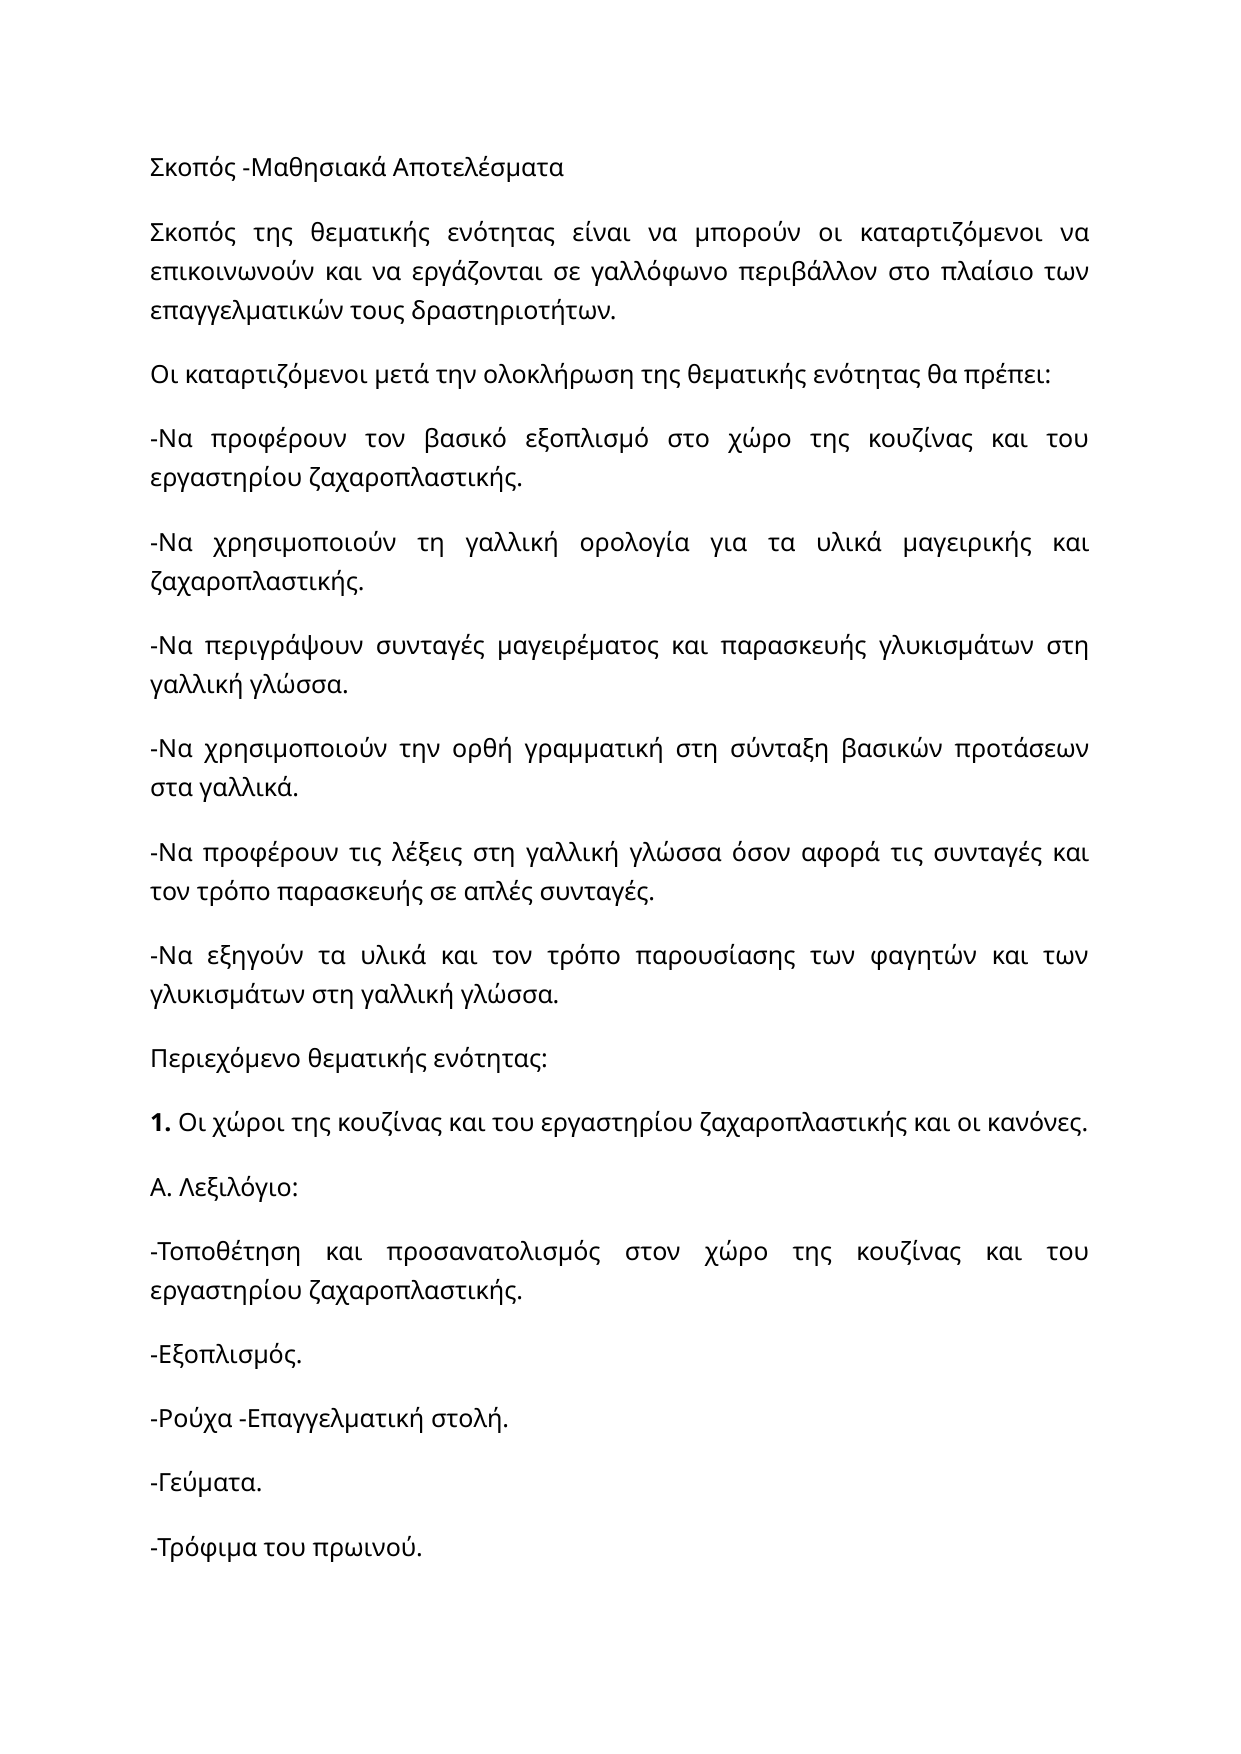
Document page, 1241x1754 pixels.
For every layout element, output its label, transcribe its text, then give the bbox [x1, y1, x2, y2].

text 1. Οι χώροι της κουζίνας και του εργαστηρίου ζαχαροπλαστικής και οι κανόνες. [150, 1105, 1090, 1139]
text Σκοπός -Μαθησιακά Αποτελέσματα [150, 150, 1090, 184]
text -Να προφέρουν τις λέξεις στη γαλλική γλώσσα όσον αφορά τις συνταγές και τον τρόπο παρασκευής σε απλές συνταγές. [150, 834, 1090, 907]
text -Εξοπλισμός. [150, 1337, 1090, 1371]
text Οι καταρτιζόμενοι μετά την ολοκλήρωση της θεματικής ενότητας θα πρέπει: [150, 357, 1090, 391]
text Περιεχόμενο θεματικής ενότητας: [150, 1041, 1090, 1075]
text -Τοποθέτηση και προσανατολισμός στον χώρο της κουζίνας και του εργαστηρίου ζαχαροπλαστικής. [150, 1233, 1090, 1307]
text -Να προφέρουν τον βασικό εξοπλισμό στο χώρο της κουζίνας και του εργαστηρίου ζαχαροπλαστικής. [150, 421, 1090, 494]
text -Να χρησιμοποιούν την ορθή γραμματική στη σύνταξη βασικών προτάσεων στα γαλλικά. [150, 731, 1090, 804]
text Α. Λεξιλόγιο: [150, 1169, 1090, 1203]
text -Να χρησιμοποιούν τη γαλλική ορολογία για τα υλικά μαγειρικής και ζαχαροπλαστικής. [150, 524, 1090, 597]
text -Να περιγράψουν συνταγές μαγειρέματος και παρασκευής γλυκισμάτων στη γαλλική γλώσσα. [150, 627, 1090, 701]
text -Να εξηγούν τα υλικά και τον τρόπο παρουσίασης των φαγητών και των γλυκισμάτων στη γαλλική γλώσσα. [150, 937, 1090, 1011]
text -Γεύματα. [150, 1465, 1090, 1499]
text -Ρούχα -Επαγγελματική στολή. [150, 1401, 1090, 1435]
text Σκοπός της θεματικής ενότητας είναι να μπορούν οι καταρτιζόμενοι να επικοινωνούν και να εργάζονται σε γαλλόφωνο περιβάλλον στο πλαίσιο των επαγγελματικών τους δραστηριοτήτων. [150, 214, 1090, 327]
text -Τρόφιμα του πρωινού. [150, 1529, 1090, 1563]
